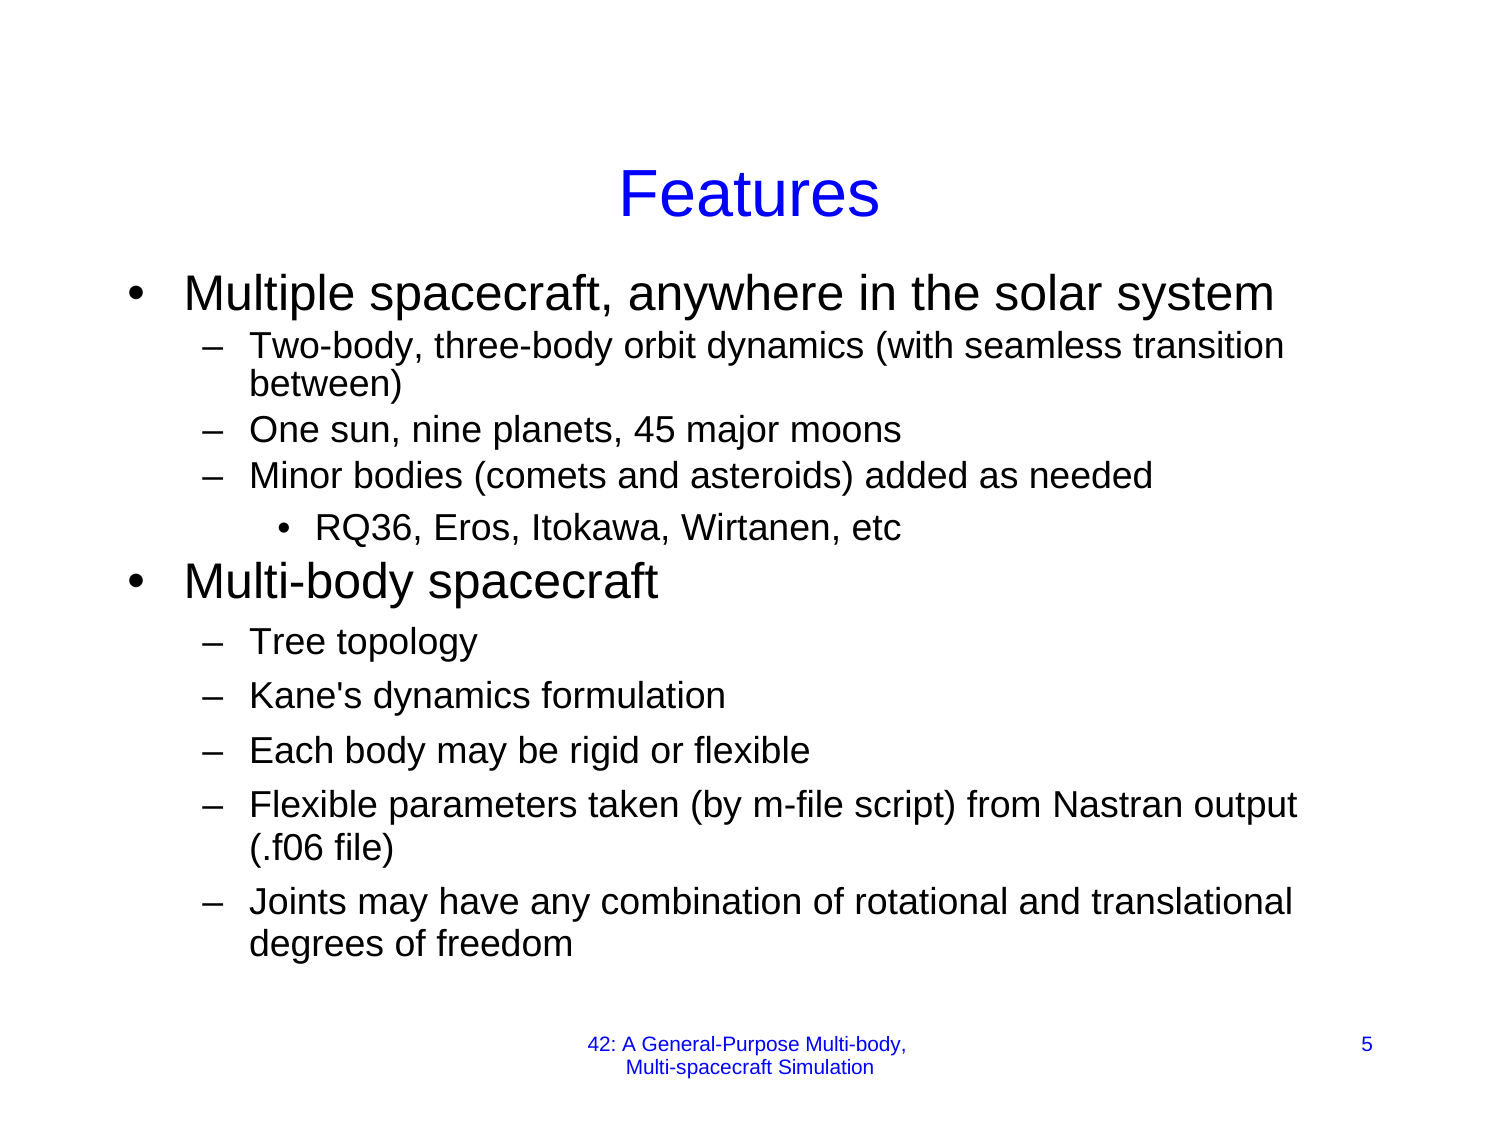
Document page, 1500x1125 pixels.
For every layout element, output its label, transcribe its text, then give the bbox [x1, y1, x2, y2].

list Multiple spacecraft, anywhere in the solar system Two-body, three-body orbit dynamics (with seamless transition between) One sun, nine planets, 45 major moons Minor bodies (comets and asteroids) added as needed RQ36, Eros, Itokawa, Wirtanen, etc Multi-body spacecraft Tree topology Kane's dynamics formulation Each body may be rigid or flexible Flexible parameters taken (by m-file script) from Nastran output (.f06 file) Joints may have any combination of rotational and translational degrees of freedom [112, 262, 1388, 938]
title Features [112, 99, 1388, 262]
